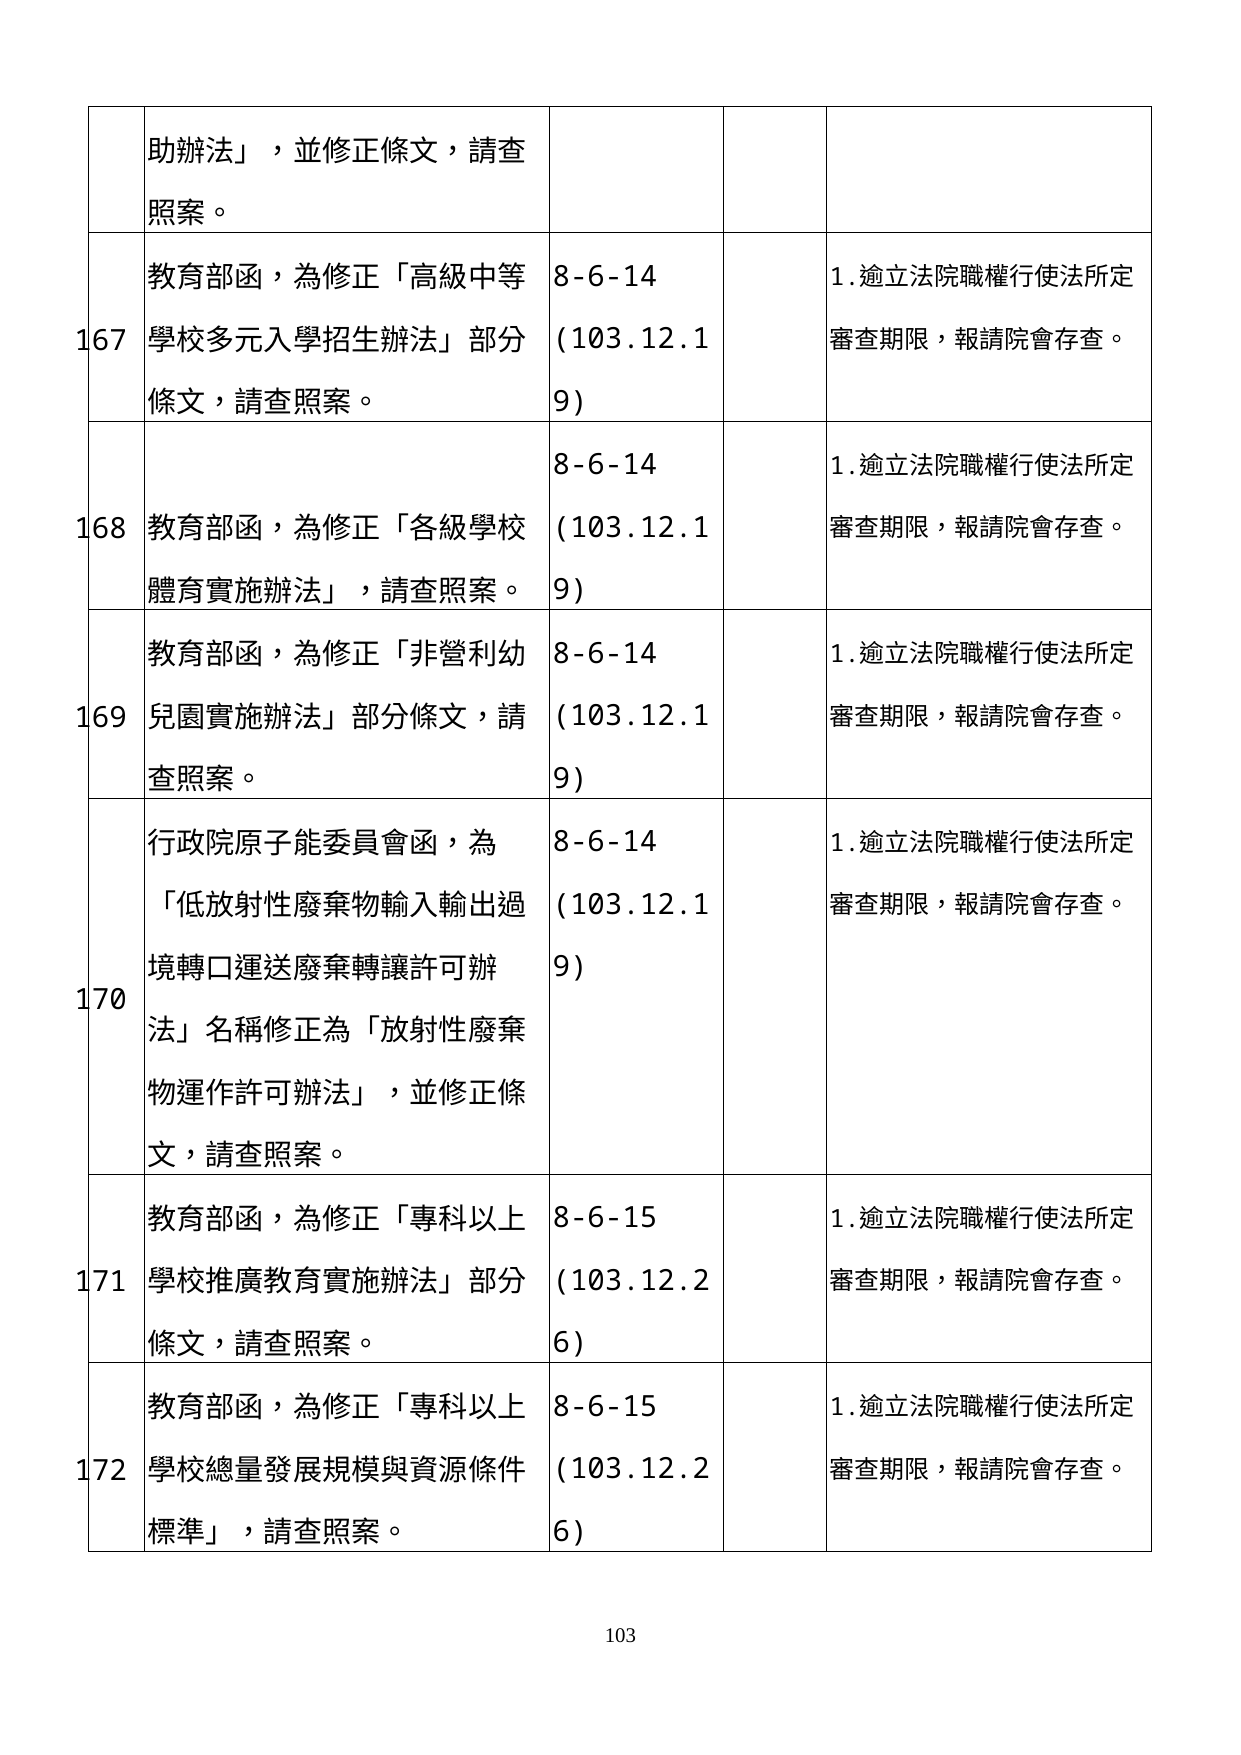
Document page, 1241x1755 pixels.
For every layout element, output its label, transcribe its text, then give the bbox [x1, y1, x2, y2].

table_cell [724, 107, 826, 232]
table_cell [724, 610, 826, 798]
table_cell 1.逾立法院職權行使法所定審查期限，報請院會存查。 [827, 1363, 1151, 1551]
table_cell [89, 1175, 144, 1362]
table_cell [89, 610, 144, 798]
table_cell [89, 1363, 144, 1551]
table_cell 助辦法」，並修正條文，請查照案。 [145, 107, 549, 232]
table_cell [89, 799, 144, 1174]
table_cell [827, 107, 1151, 232]
table_cell 8-6-15 (103.12.26) [550, 1363, 723, 1551]
table_cell 1.逾立法院職權行使法所定審查期限，報請院會存查。 [827, 422, 1151, 609]
table_cell [89, 422, 144, 609]
table_cell 8-6-14 (103.12.19) [550, 799, 723, 1174]
table_cell 8-6-15 (103.12.26) [550, 1175, 723, 1362]
table_cell 1.逾立法院職權行使法所定審查期限，報請院會存查。 [827, 610, 1151, 798]
table_cell [724, 422, 826, 609]
table_cell 教育部函，為修正「高級中等學校多元入學招生辦法」部分條文，請查照案。 [145, 233, 549, 421]
table_cell [724, 799, 826, 1174]
table_cell 1.逾立法院職權行使法所定審查期限，報請院會存查。 [827, 799, 1151, 1174]
table_cell 1.逾立法院職權行使法所定審查期限，報請院會存查。 [827, 1175, 1151, 1362]
table_cell [724, 1363, 826, 1551]
table_cell 8-6-14 (103.12.19) [550, 610, 723, 798]
table_cell [724, 1175, 826, 1362]
table_cell 教育部函，為修正「非營利幼兒園實施辦法」部分條文，請查照案。 [145, 610, 549, 798]
table_cell 教育部函，為修正「各級學校體育實施辦法」，請查照案。 [145, 422, 549, 609]
table_cell 教育部函，為修正「專科以上學校推廣教育實施辦法」部分條文，請查照案。 [145, 1175, 549, 1362]
table_cell [550, 107, 723, 232]
table_cell [724, 233, 826, 421]
table_cell [89, 233, 144, 421]
table_cell 8-6-14 (103.12.19) [550, 422, 723, 609]
table_cell [89, 107, 144, 232]
table_cell 8-6-14 (103.12.19) [550, 233, 723, 421]
table_cell 行政院原子能委員會函，為「低放射性廢棄物輸入輸出過境轉口運送廢棄轉讓許可辦法」名稱修正為「放射性廢棄物運作許可辦法」，並修正條文，請查照案。 [145, 799, 549, 1174]
table_cell 1.逾立法院職權行使法所定審查期限，報請院會存查。 [827, 233, 1151, 421]
table_cell 教育部函，為修正「專科以上學校總量發展規模與資源條件標準」，請查照案。 [145, 1363, 549, 1551]
